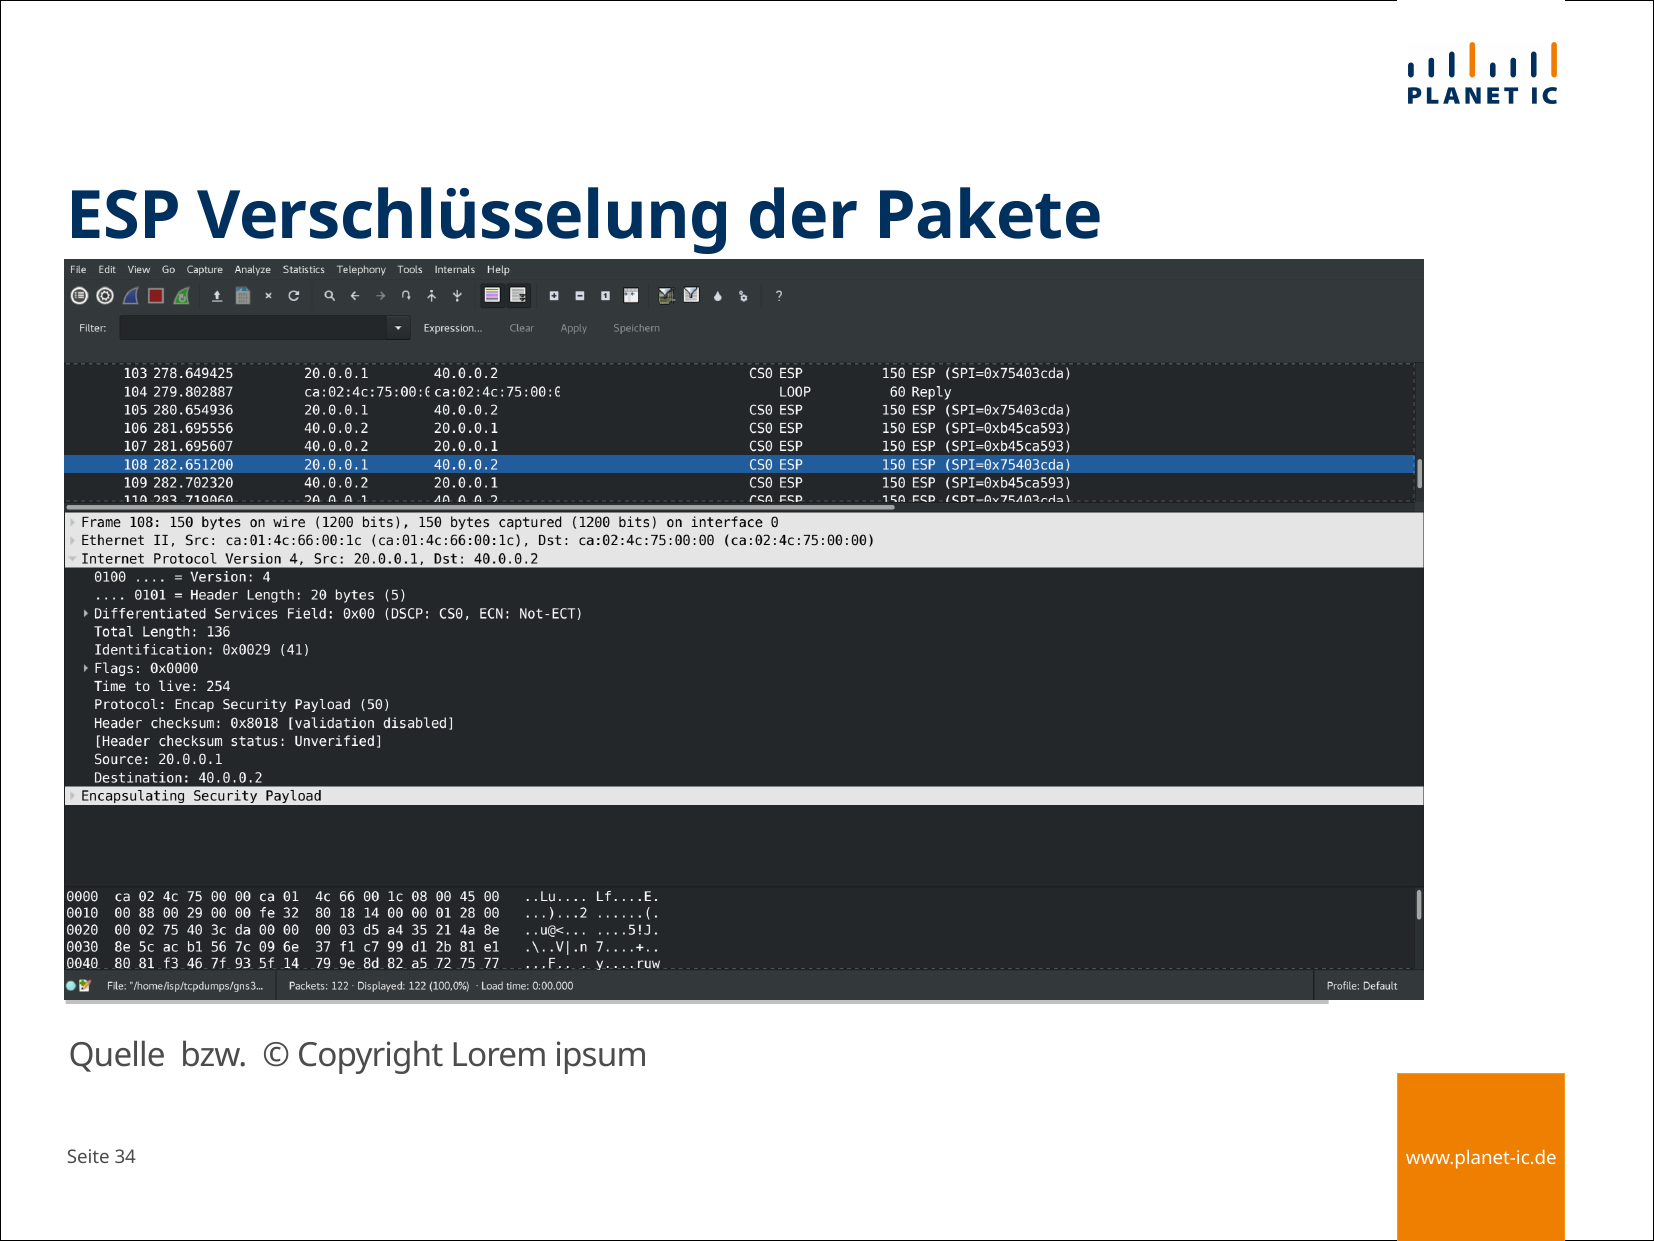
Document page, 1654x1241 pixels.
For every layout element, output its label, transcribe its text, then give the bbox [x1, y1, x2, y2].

text_box Quelle bzw. © Copyright Lorem ipsum [68, 1027, 1047, 1087]
picture [64, 259, 1424, 1000]
text_box Grafik, Screenshot oder Bild (ohne Kommentarfeld ODER Ausschnitt von Grafik – nächste Seite Vollbild in einer Lightbox siehe Seite 24) [65, 1000, 1329, 1004]
picture [1408, 42, 1557, 104]
text_box ESP Verschlüsselung der Pakete [66, 166, 1332, 231]
